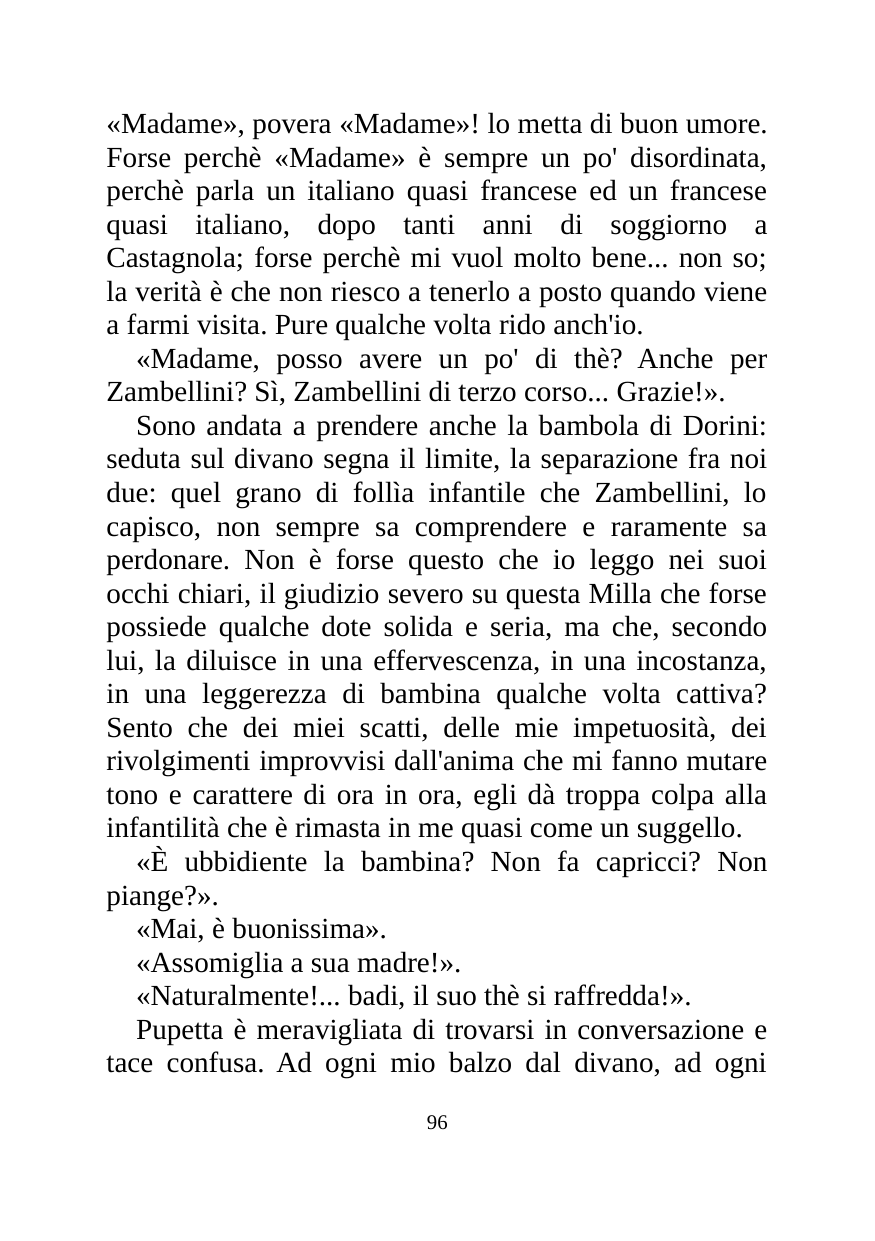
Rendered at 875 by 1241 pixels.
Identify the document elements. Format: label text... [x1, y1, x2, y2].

text «Naturalmente!... badi, il suo thè si raffredda!». [106, 978, 768, 1012]
text Sono andata a prendere anche la bambola di Dorini: seduta sul divano segna il limite, la separazione fra noi due: quel grano di follìa infantile che Zambellini, lo capisco, non sempre sa comprendere e raramente sa perdonare. Non è forse questo che io leggo nei suoi occhi chiari, il giudizio severo su questa Milla che forse possiede qualche dote solida e seria, ma che, secondo lui, la diluisce in una effervescenza, in una incostanza, in una leggerezza di bambina qualche volta cattiva? Sento che dei miei scatti, delle mie impetuosità, dei rivolgimenti improvvisi dall'anima che mi fanno mutare tono e carattere di ora in ora, egli dà troppa colpa alla infantilità che è rimasta in me quasi come un suggello. [106, 408, 768, 844]
text «Madame», povera «Madame»! lo metta di buon umore. Forse perchè «Madame» è sempre un po' disordinata, perchè parla un italiano quasi francese ed un francese quasi italiano, dopo tanti anni di soggiorno a Castagnola; forse perchè mi vuol molto bene... non so; la verità è che non riesco a tenerlo a posto quando viene a farmi visita. Pure qualche volta rido anch'io. [106, 106, 768, 341]
text «Madame, posso avere un po' di thè? Anche per Zambellini? Sì, Zambellini di terzo corso... Grazie!». [106, 341, 768, 408]
text «Mai, è buonissima». [106, 911, 768, 945]
text «Assomiglia a sua madre!». [106, 945, 768, 978]
text «È ubbidiente la bambina? Non fa capricci? Non piange?». [106, 844, 768, 911]
text Pupetta è meravigliata di trovarsi in conversazione e tace confusa. Ad ogni mio balzo dal divano, ad ogni [106, 1012, 768, 1079]
